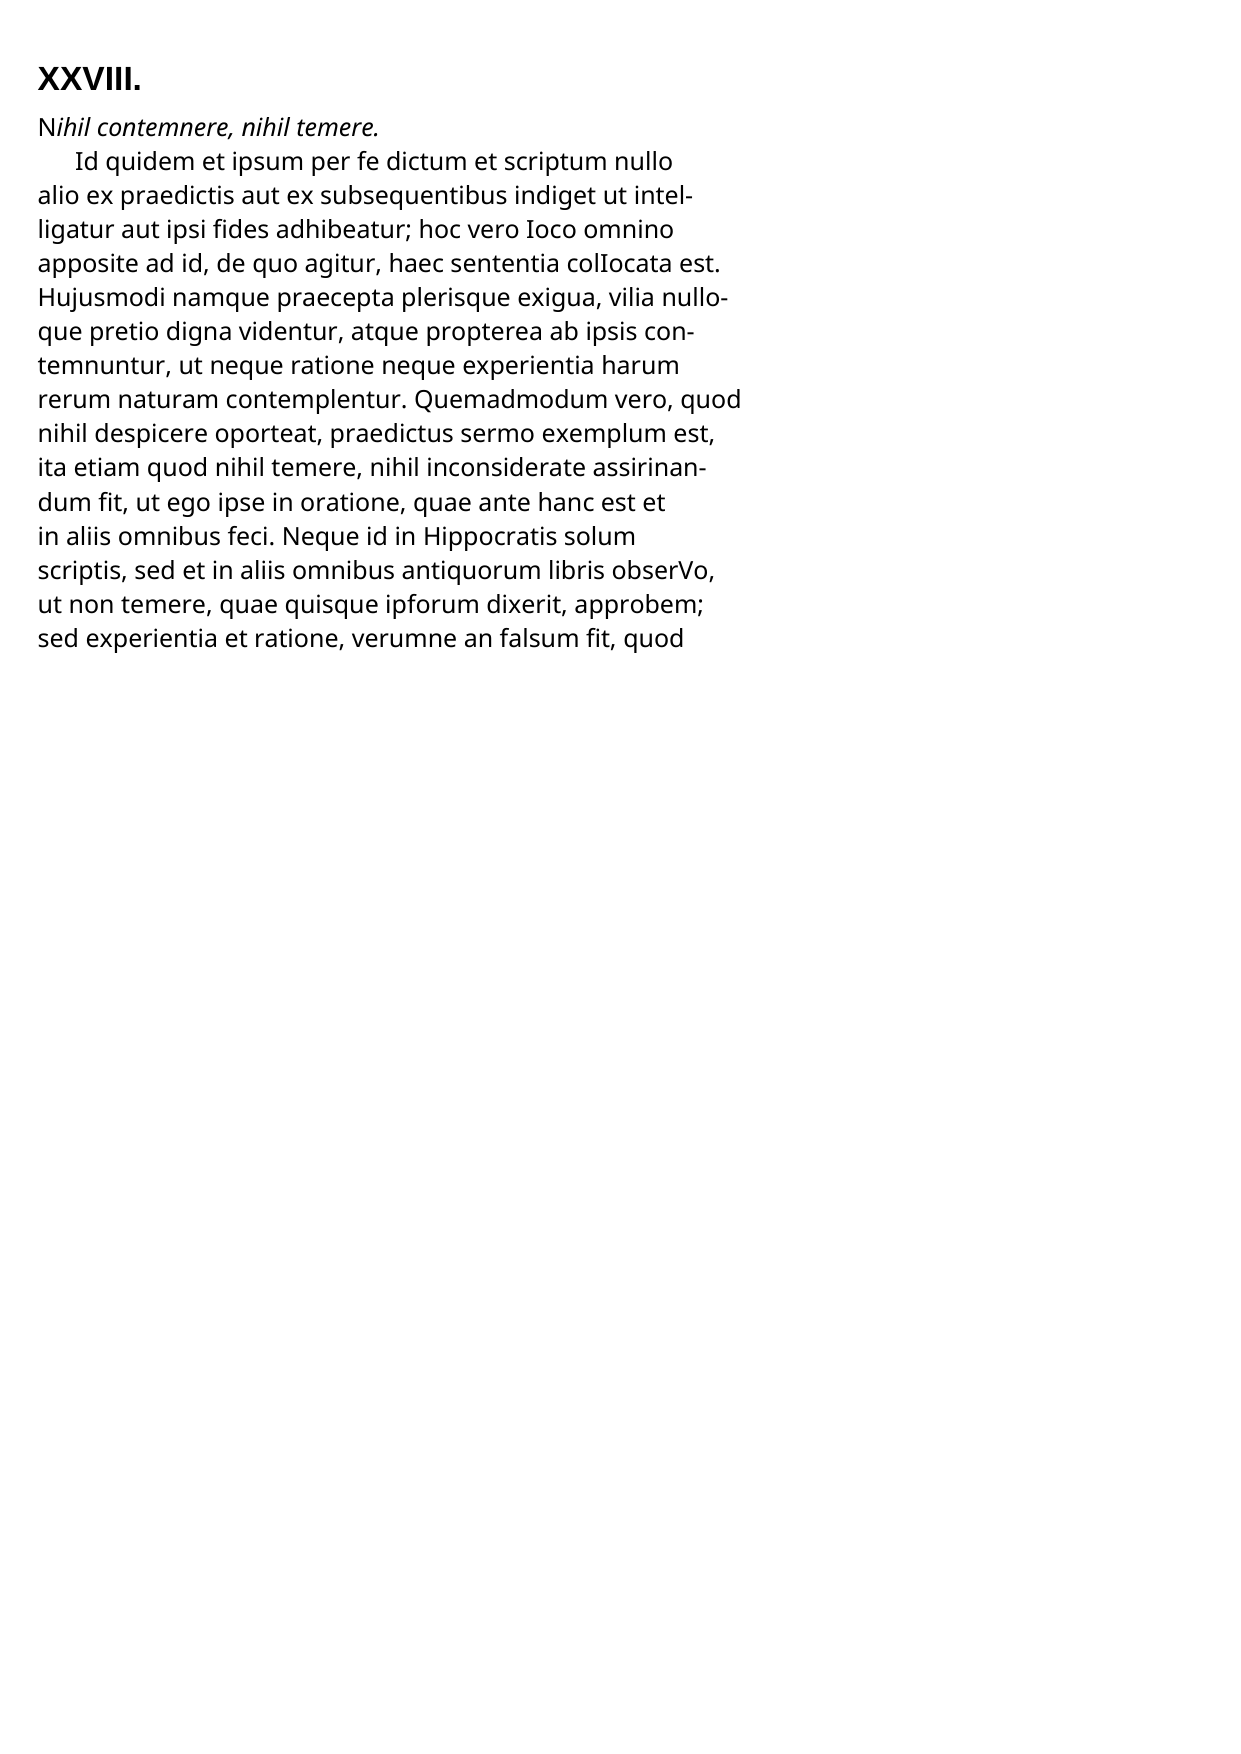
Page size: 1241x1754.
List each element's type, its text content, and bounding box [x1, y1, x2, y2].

subtitle XXVIII. [37, 58, 1203, 97]
text Nihil contemnere, nihil temere. [37, 109, 1203, 143]
text Id quidem et ipsum per fe dictum et scriptum nullo alio ex praedictis aut ex subsequentibus indiget ut intel- ligatur aut ipsi fides adhibeatur; hoc vero Ioco omnino apposite ad id, de quo agitur, haec sententia colIocata est. Hujusmodi namque praecepta plerisque exigua, vilia nullo- que pretio digna videntur, atque propterea ab ipsis con- temnuntur, ut neque ratione neque experientia harum rerum naturam contemplentur. Quemadmodum vero, quod nihil despicere oporteat, praedictus sermo exemplum est, ita etiam quod nihil temere, nihil inconsiderate assirinan- dum fit, ut ego ipse in oratione, quae ante hanc est et in aliis omnibus feci. Neque id in Hippocratis solum scriptis, sed et in aliis omnibus antiquorum libris obserVo, ut non temere, quae quisque ipforum dixerit, approbem; sed experientia et ratione, verumne an falsum fit, quod [37, 143, 1203, 654]
